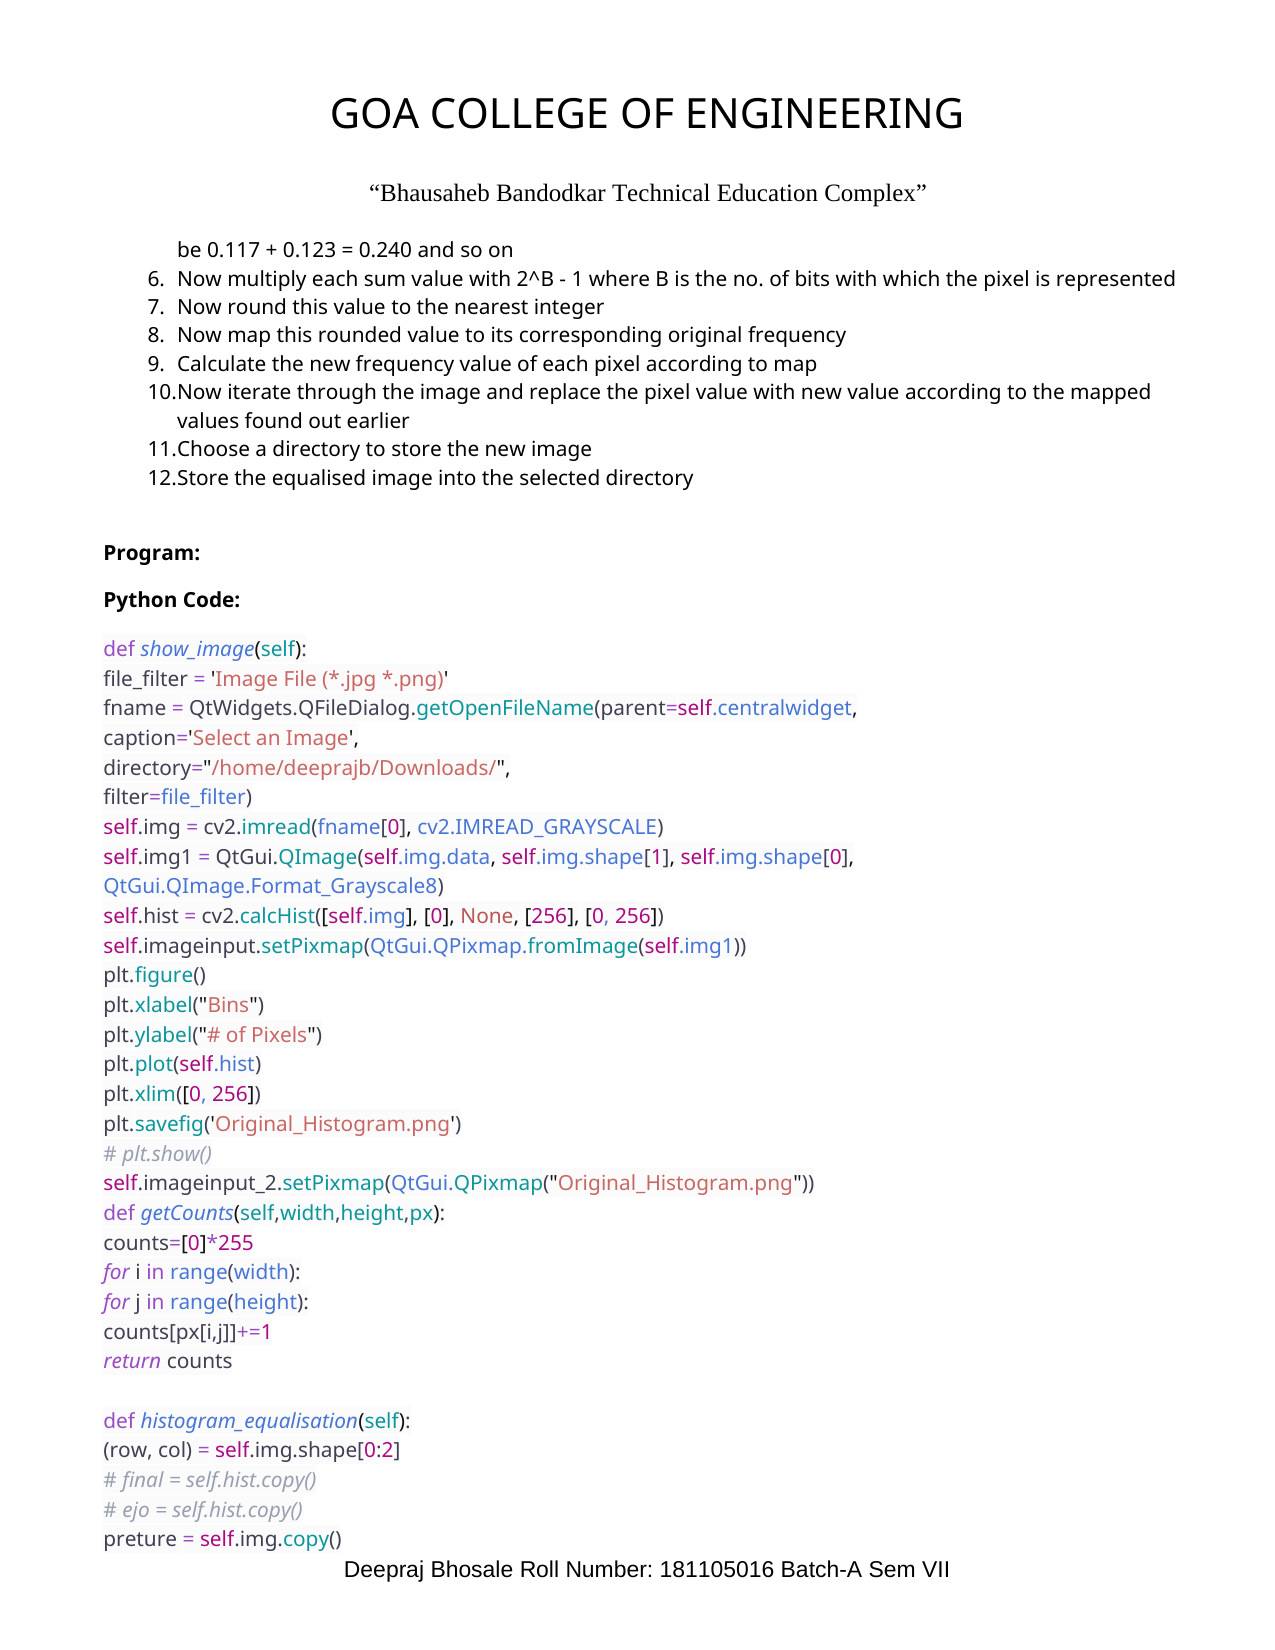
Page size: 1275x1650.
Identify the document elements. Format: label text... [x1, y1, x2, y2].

list Now multiply each sum value with 2^B - 1 where B is the no. of bits with which the pixel is represented [147, 264, 1191, 292]
list Now round this value to the nearest integer [147, 292, 1191, 321]
text # ejo = self.hist.copy() [103, 1494, 1191, 1523]
text self.hist = cv2.calcHist([self.img], [0], None, [256], [0, 256]) [103, 900, 1191, 929]
text self.imageinput_2.setPixmap(QtGui.QPixmap("Original_Histogram.png")) [103, 1167, 1191, 1197]
text def histogram_equalisation(self): [103, 1404, 1191, 1434]
text self.img = cv2.imread(fname[0], cv2.IMREAD_GRAYSCALE) [103, 811, 1191, 841]
text for j in range(height): [103, 1286, 1191, 1316]
list be 0.117 + 0.123 = 0.240 and so on [147, 235, 1191, 264]
list Now iterate through the image and replace the pixel value with new value according to the mapped values found out earlier [147, 377, 1191, 434]
text counts=[0]*255 [103, 1226, 1191, 1256]
text def show_image(self): [103, 633, 1191, 662]
text Program: [103, 538, 1191, 567]
text return counts [103, 1345, 1191, 1375]
text # final = self.hist.copy() [103, 1464, 1191, 1494]
text for i in range(width): [103, 1256, 1191, 1286]
text # plt.show() [103, 1137, 1191, 1167]
text plt.xlabel("Bins") [103, 989, 1191, 1019]
text plt.savefig('Original_Histogram.png') [103, 1108, 1191, 1137]
text self.img1 = QtGui.QImage(self.img.data, self.img.shape[1], self.img.shape[0], QtGui.QImage.Format_Grayscale8) [103, 841, 1191, 900]
text self.imageinput.setPixmap(QtGui.QPixmap.fromImage(self.img1)) [103, 929, 1191, 959]
text def getCounts(self,width,height,px): [103, 1197, 1191, 1226]
text plt.figure() [103, 959, 1191, 989]
text preture = self.img.copy() [103, 1523, 1191, 1553]
text caption='Select an Image', [103, 722, 1191, 751]
text filter=file_filter) [103, 781, 1191, 811]
list Store the equalised image into the selected directory [147, 463, 1186, 491]
text Python Code: [103, 586, 1191, 614]
text counts[px[i,j]]+=1 [103, 1316, 1191, 1345]
text fname = QtWidgets.QFileDialog.getOpenFileName(parent=self.centralwidget, [103, 692, 1191, 722]
list Choose a directory to store the new image [147, 434, 1186, 463]
text plt.plot(self.hist) [103, 1048, 1191, 1078]
text plt.xlim([0, 256]) [103, 1078, 1191, 1108]
list Calculate the new frequency value of each pixel according to map [147, 349, 1191, 377]
text (row, col) = self.img.shape[0:2] [103, 1434, 1191, 1464]
text directory="/home/deeprajb/Downloads/", [103, 751, 1191, 781]
text plt.ylabel("# of Pixels") [103, 1019, 1191, 1048]
text file_filter = 'Image File (*.jpg *.png)' [103, 662, 1191, 692]
list Now map this rounded value to its corresponding original frequency [147, 321, 1191, 349]
